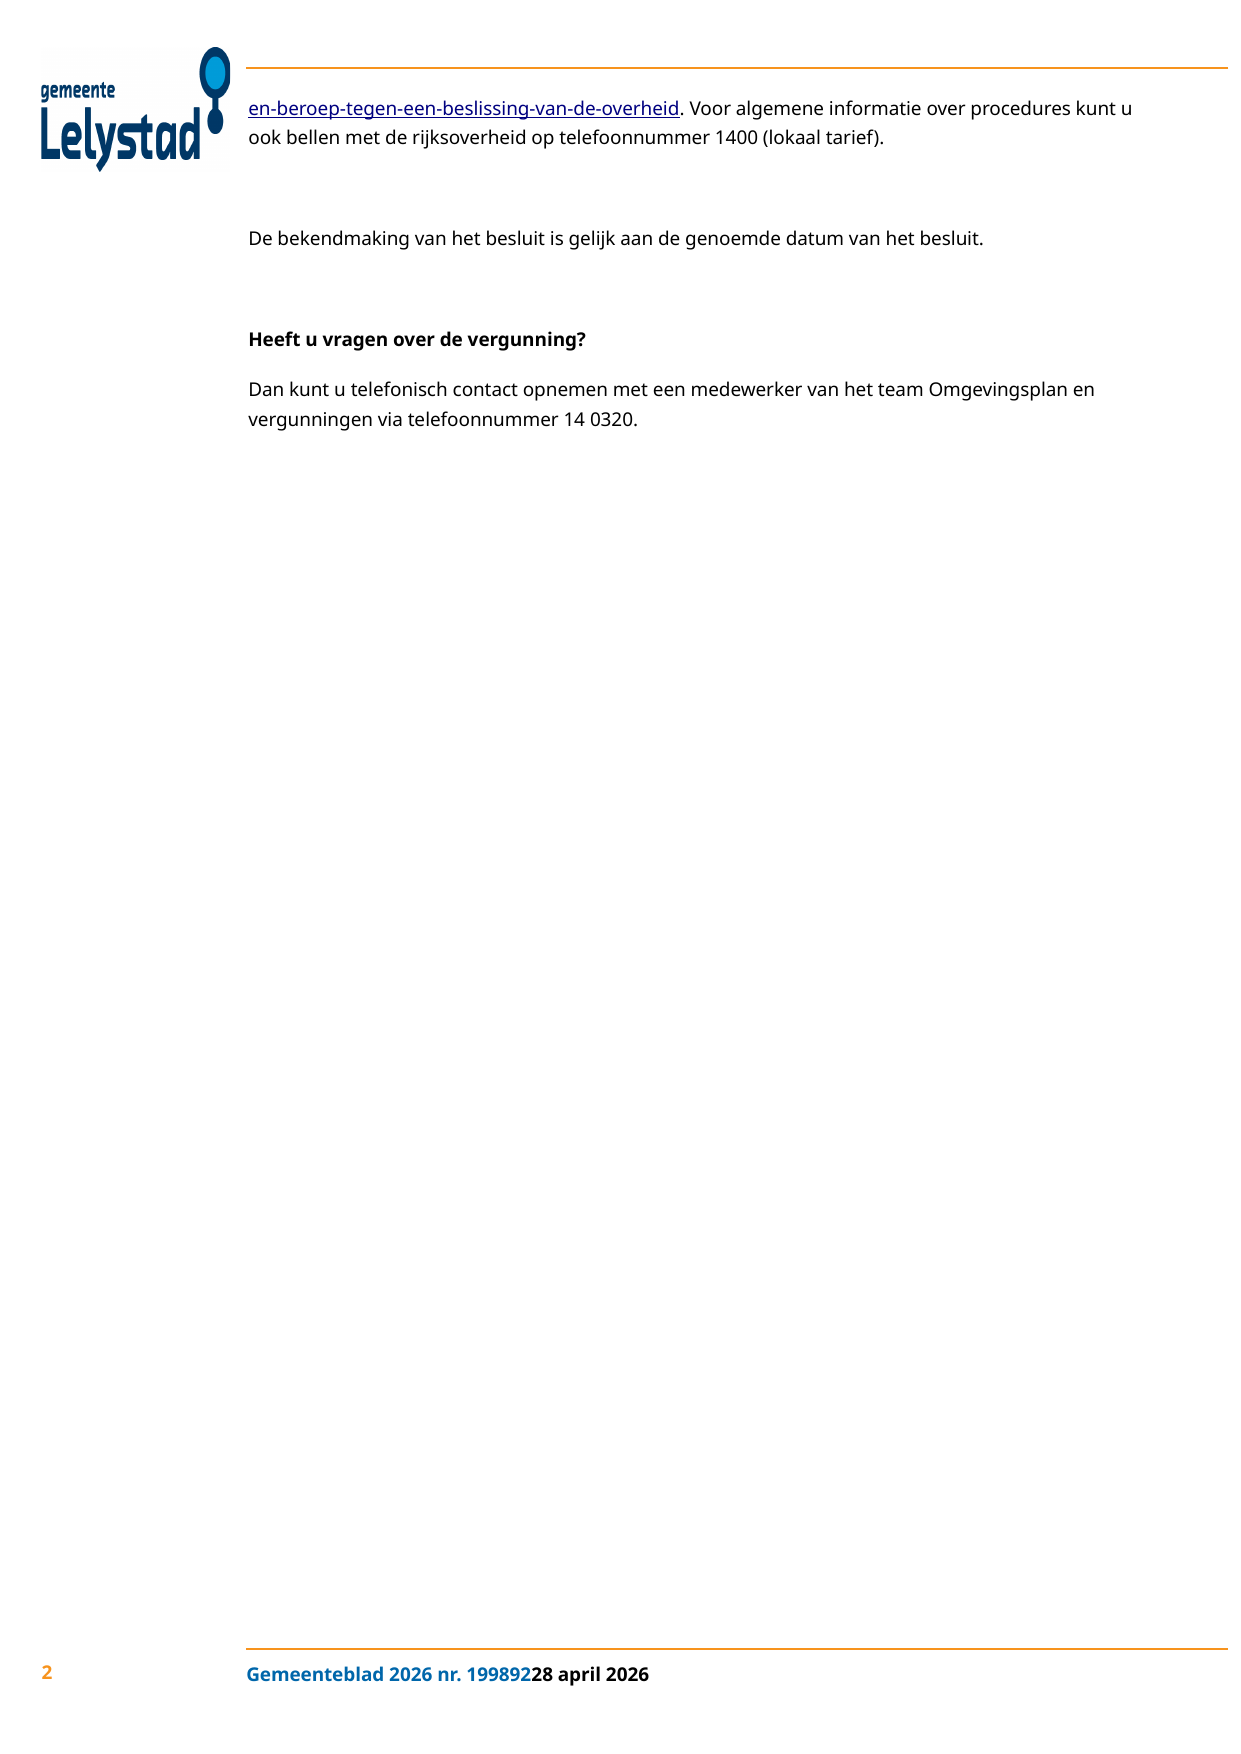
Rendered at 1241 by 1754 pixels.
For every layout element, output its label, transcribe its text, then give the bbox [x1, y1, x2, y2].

text Dan kunt u telefonisch contact opnemen met een medewerker van het team Omgevingsplan en vergunningen via telefoonnummer 14 0320. [248, 376, 1152, 432]
text en-beroep-tegen-een-beslissing-van-de-overheid. Voor algemene informatie over procedures kunt u ook bellen met de rijksoverheid op telefoonnummer 1400 (lokaal tarief). [248, 95, 1152, 150]
picture [41, 47, 231, 172]
text De bekendmaking van het besluit is gelijk aan de genoemde datum van het besluit. [248, 225, 1152, 251]
text Heeft u vragen over de vergunning? [248, 326, 1152, 352]
